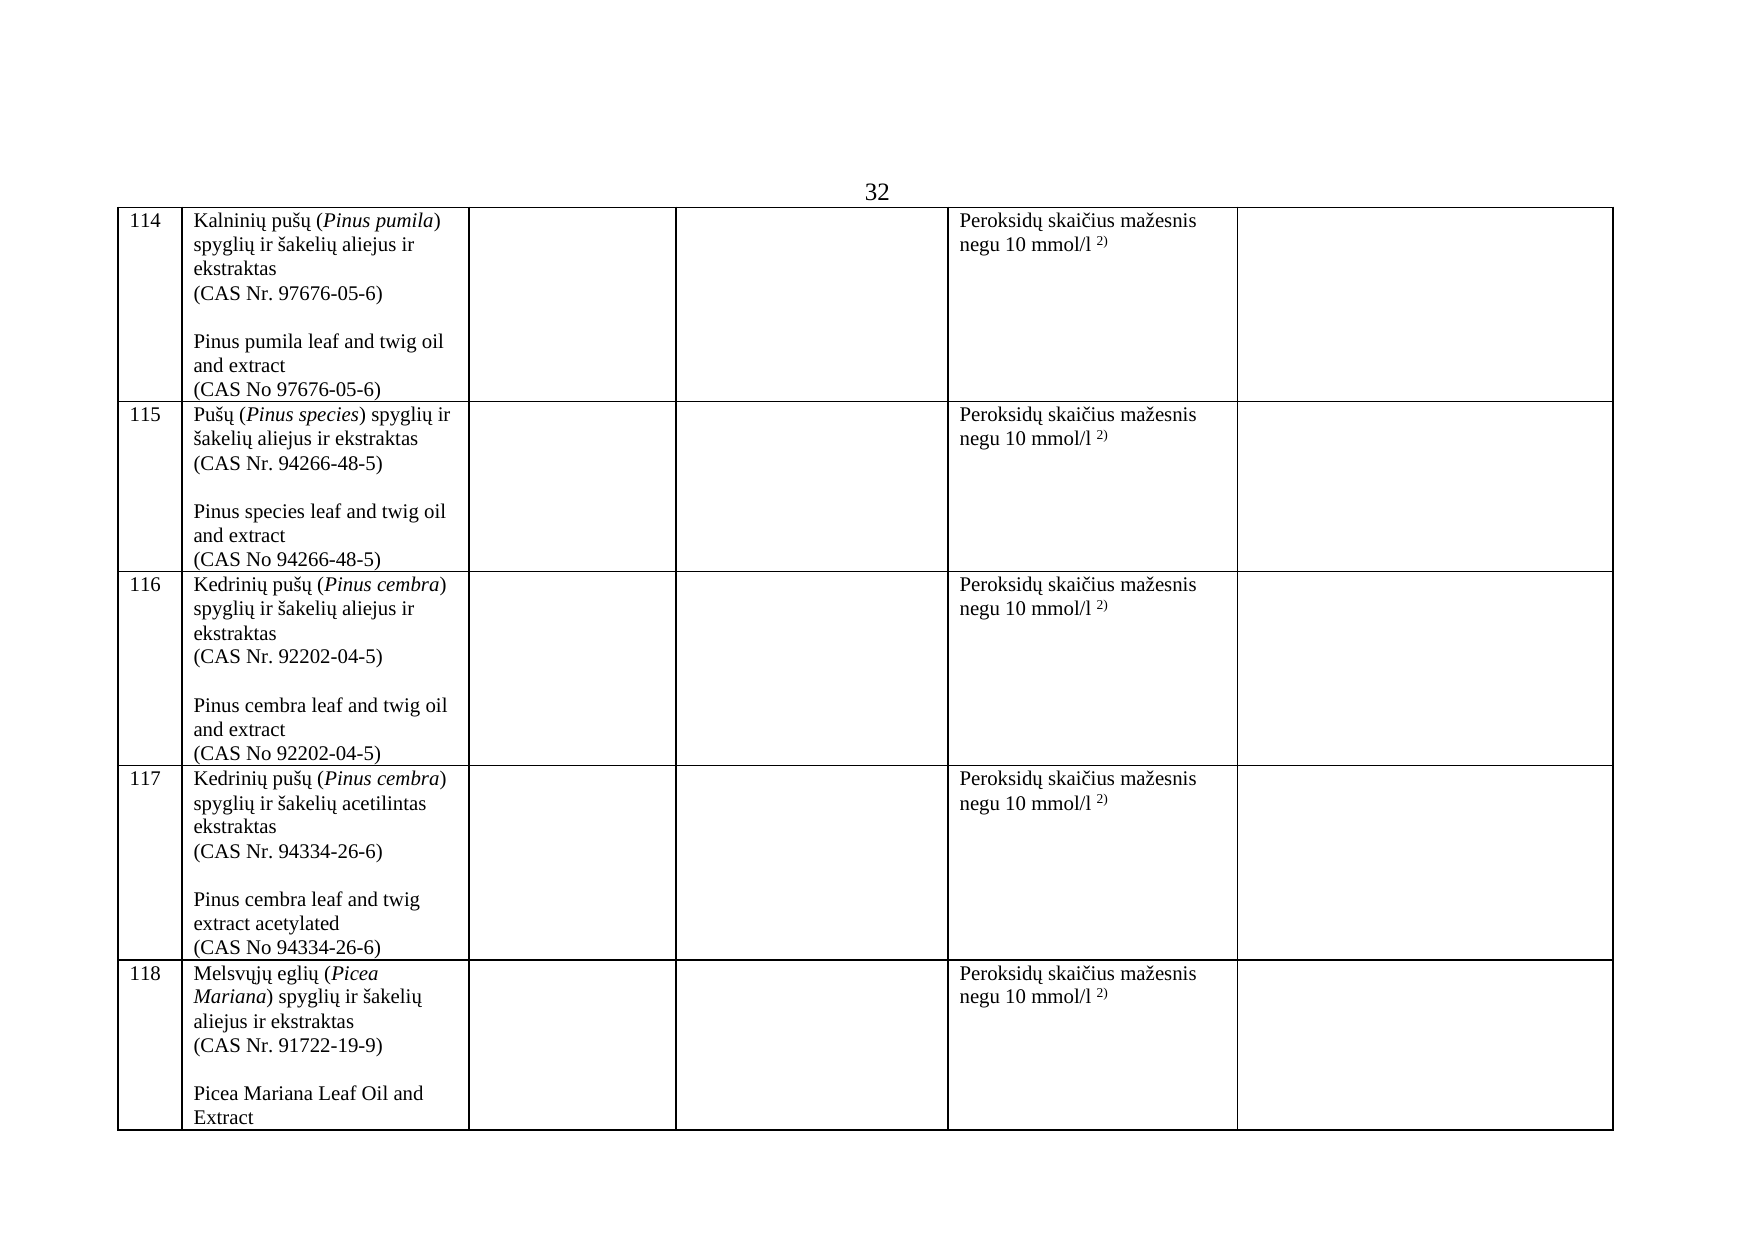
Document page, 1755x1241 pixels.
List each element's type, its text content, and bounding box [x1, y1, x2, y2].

table_cell [1238, 961, 1612, 1129]
table_cell [470, 402, 675, 571]
table_cell [677, 208, 947, 401]
table_cell [1614, 207, 1754, 401]
table_cell Peroksidų skaičius mažesnis negu 10 mmol/l 2) [949, 572, 1237, 765]
table_cell Melsvųjų eglių (Picea Mariana) spyglių ir šakelių aliejus ir ekstraktas (CAS Nr. 91722-19-9) Picea Mariana Leaf Oil and Extract [183, 961, 468, 1129]
table_cell Peroksidų skaičius mažesnis negu 10 mmol/l 2) [949, 402, 1237, 571]
table_cell Peroksidų skaičius mažesnis negu 10 mmol/l 2) [949, 766, 1237, 959]
table_cell 114 [119, 208, 181, 401]
table_cell [677, 961, 947, 1129]
table_cell [470, 766, 675, 959]
table_cell [1614, 401, 1754, 571]
table_cell [1238, 572, 1612, 765]
table_cell [677, 572, 947, 765]
table_cell 118 [119, 961, 181, 1129]
table_cell [470, 208, 675, 401]
table_cell [470, 572, 675, 765]
table_cell Peroksidų skaičius mažesnis negu 10 mmol/l 2) [949, 961, 1237, 1129]
table_cell 115 [119, 402, 181, 571]
table_cell 116 [119, 572, 181, 765]
table_cell Kedrinių pušų (Pinus cembra) spyglių ir šakelių aliejus ir ekstraktas (CAS Nr. 92202-04-5) Pinus cembra leaf and twig oil and extract (CAS No 92202-04-5) [183, 572, 468, 765]
table_cell [470, 961, 675, 1129]
table_cell Peroksidų skaičius mažesnis negu 10 mmol/l 2) [949, 208, 1237, 401]
table_cell [1614, 765, 1754, 959]
table_cell [1614, 571, 1754, 765]
table_cell [1238, 766, 1612, 959]
table_cell [677, 402, 947, 571]
table_cell Kalninių pušų (Pinus pumila) spyglių ir šakelių aliejus ir ekstraktas (CAS Nr. 97676-05-6) Pinus pumila leaf and twig oil and extract (CAS No 97676-05-6) [183, 208, 468, 401]
table_cell Kedrinių pušų (Pinus cembra) spyglių ir šakelių acetilintas ekstraktas (CAS Nr. 94334-26-6) Pinus cembra leaf and twig extract acetylated (CAS No 94334-26-6) [183, 766, 468, 959]
table_cell [1238, 208, 1612, 401]
table_cell Pušų (Pinus species) spyglių ir šakelių aliejus ir ekstraktas (CAS Nr. 94266-48-5) Pinus species leaf and twig oil and extract (CAS No 94266-48-5) [183, 402, 468, 571]
table_cell [677, 766, 947, 959]
table_cell [1238, 402, 1612, 571]
table_cell [1614, 959, 1754, 1129]
table_cell 117 [119, 766, 181, 959]
